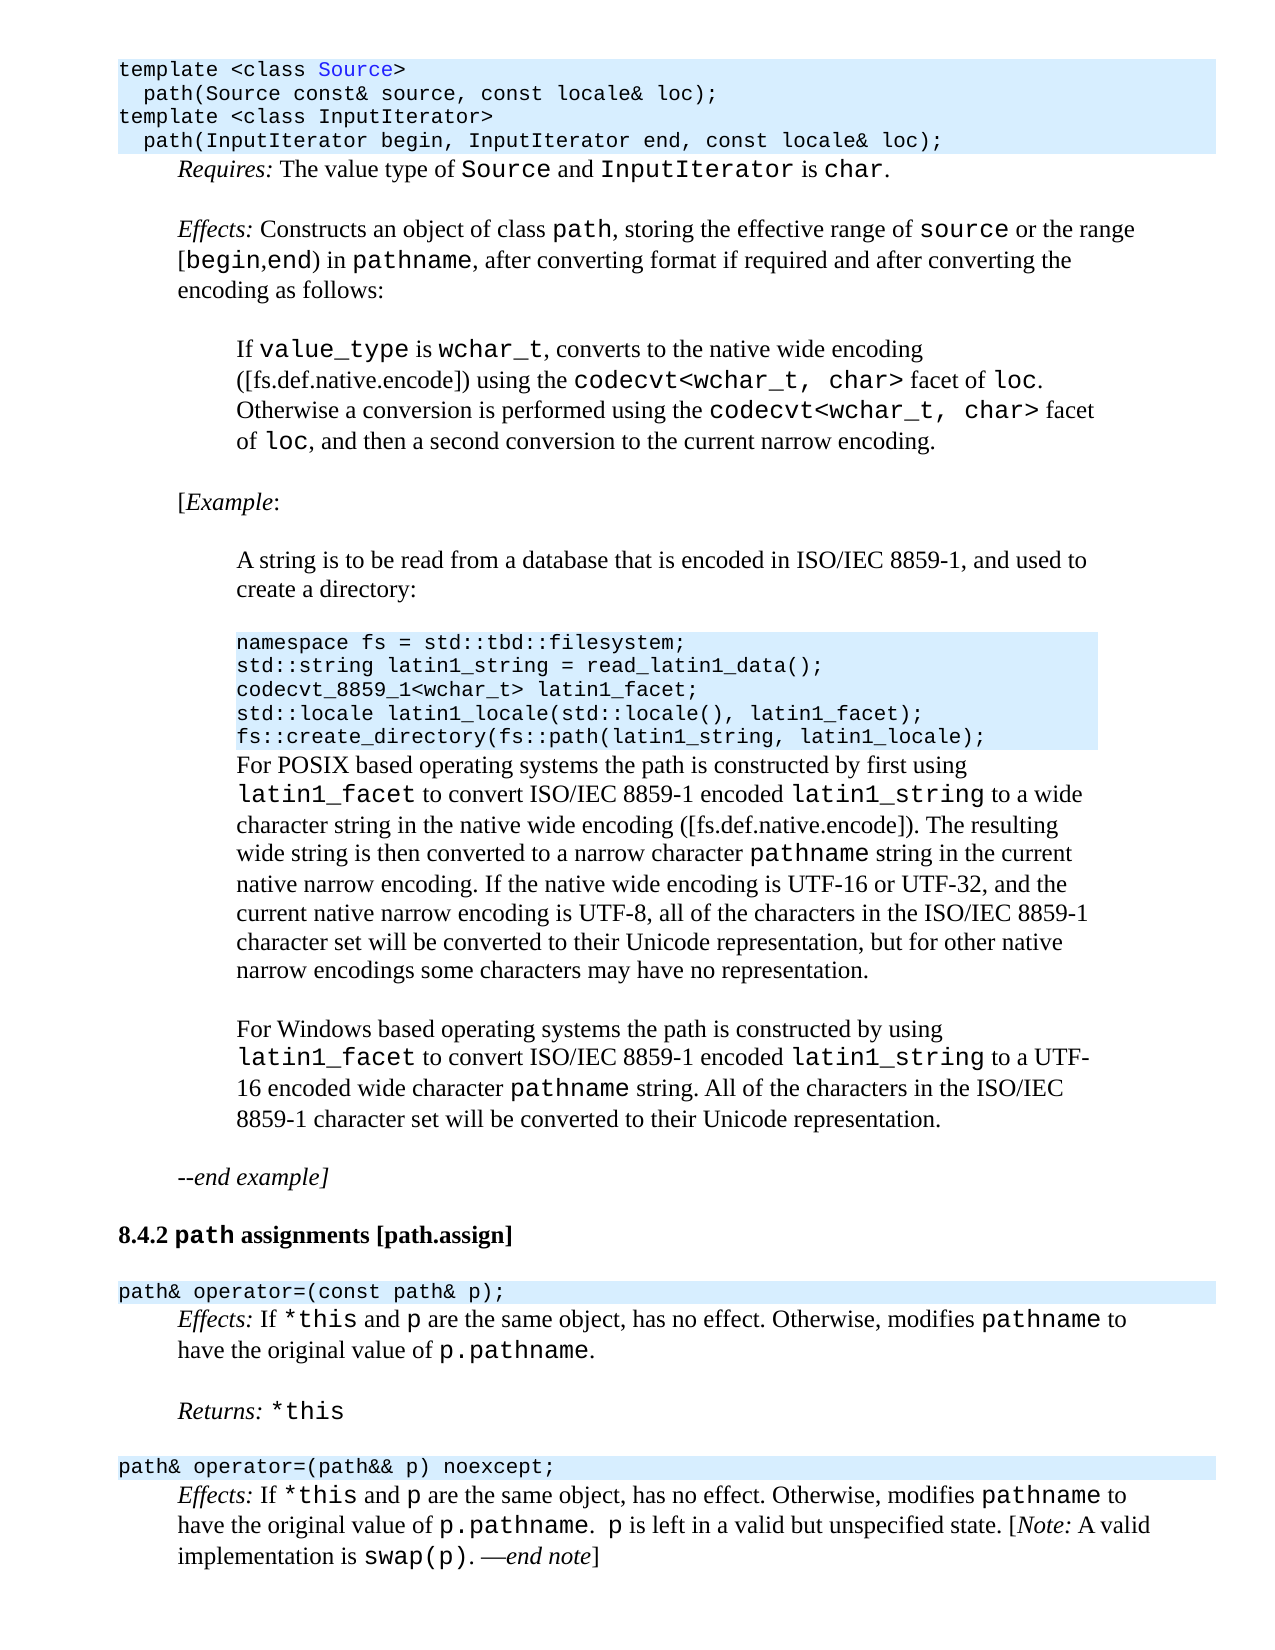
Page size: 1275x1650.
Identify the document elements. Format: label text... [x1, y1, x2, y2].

text path& operator=(const path& p); [118, 1281, 1216, 1304]
text template <class Source> [118, 59, 1216, 83]
subtitle 8.4.2 path assignments [path.assign] [118, 1221, 1216, 1251]
text path(Source const& source, const locale& loc); [118, 83, 1216, 106]
text namespace fs = std::tbd::filesystem; [236, 632, 1098, 656]
text path(InputIterator begin, InputIterator end, const locale& loc); [118, 130, 1216, 154]
text Effects: If *this and p are the same object, has no effect. Otherwise, modifies pathname to have the original value of p.pathname. p is left in a valid but unspecified state. [Note: A valid implementation is swap(p). —end note] [177, 1480, 1157, 1572]
text Returns: *this [177, 1396, 1157, 1427]
text std::string latin1_string = read_latin1_data(); [236, 656, 1098, 679]
text [Example: [177, 487, 1157, 515]
text Effects: Constructs an object of class path, storing the effective range of source or the range [begin,end) in pathname, after converting format if required and after converting the encoding as follows: [177, 214, 1157, 304]
text Requires: The value type of Source and InputIterator is char. [177, 154, 1157, 184]
text fs::create_directory(fs::path(latin1_string, latin1_locale); [236, 726, 1098, 750]
text codecvt_8859_1<wchar_t> latin1_facet; [236, 679, 1098, 703]
text If value_type is wchar_t, converts to the native wide encoding ([fs.def.native.encode]) using the codecvt<wchar_t, char> facet of loc. Otherwise a conversion is performed using the codecvt<wchar_t, char> facet of loc, and then a second conversion to the current narrow encoding. [236, 334, 1098, 457]
text template <class InputIterator> [118, 106, 1216, 130]
text For POSIX based operating systems the path is constructed by first using latin1_facet to convert ISO/IEC 8859-1 encoded latin1_string to a wide character string in the native wide encoding ([fs.def.native.encode]). The resulting wide string is then converted to a narrow character pathname string in the current native narrow encoding. If the native wide encoding is UTF-16 or UTF-32, and the current native narrow encoding is UTF-8, all of the characters in the ISO/IEC 8859-1 character set will be converted to their Unicode representation, but for other native narrow encodings some characters may have no representation. [236, 750, 1098, 984]
text std::locale latin1_locale(std::locale(), latin1_facet); [236, 703, 1098, 726]
text For Windows based operating systems the path is constructed by using latin1_facet to convert ISO/IEC 8859-1 encoded latin1_string to a UTF-16 encoded wide character pathname string. All of the characters in the ISO/IEC 8859-1 character set will be converted to their Unicode representation. [236, 1014, 1098, 1133]
text A string is to be read from a database that is encoded in ISO/IEC 8859-1, and used to create a directory: [236, 545, 1098, 602]
text path& operator=(path&& p) noexcept; [118, 1456, 1216, 1480]
text --end example] [177, 1162, 1157, 1191]
text Effects: If *this and p are the same object, has no effect. Otherwise, modifies pathname to have the original value of p.pathname. [177, 1304, 1157, 1366]
